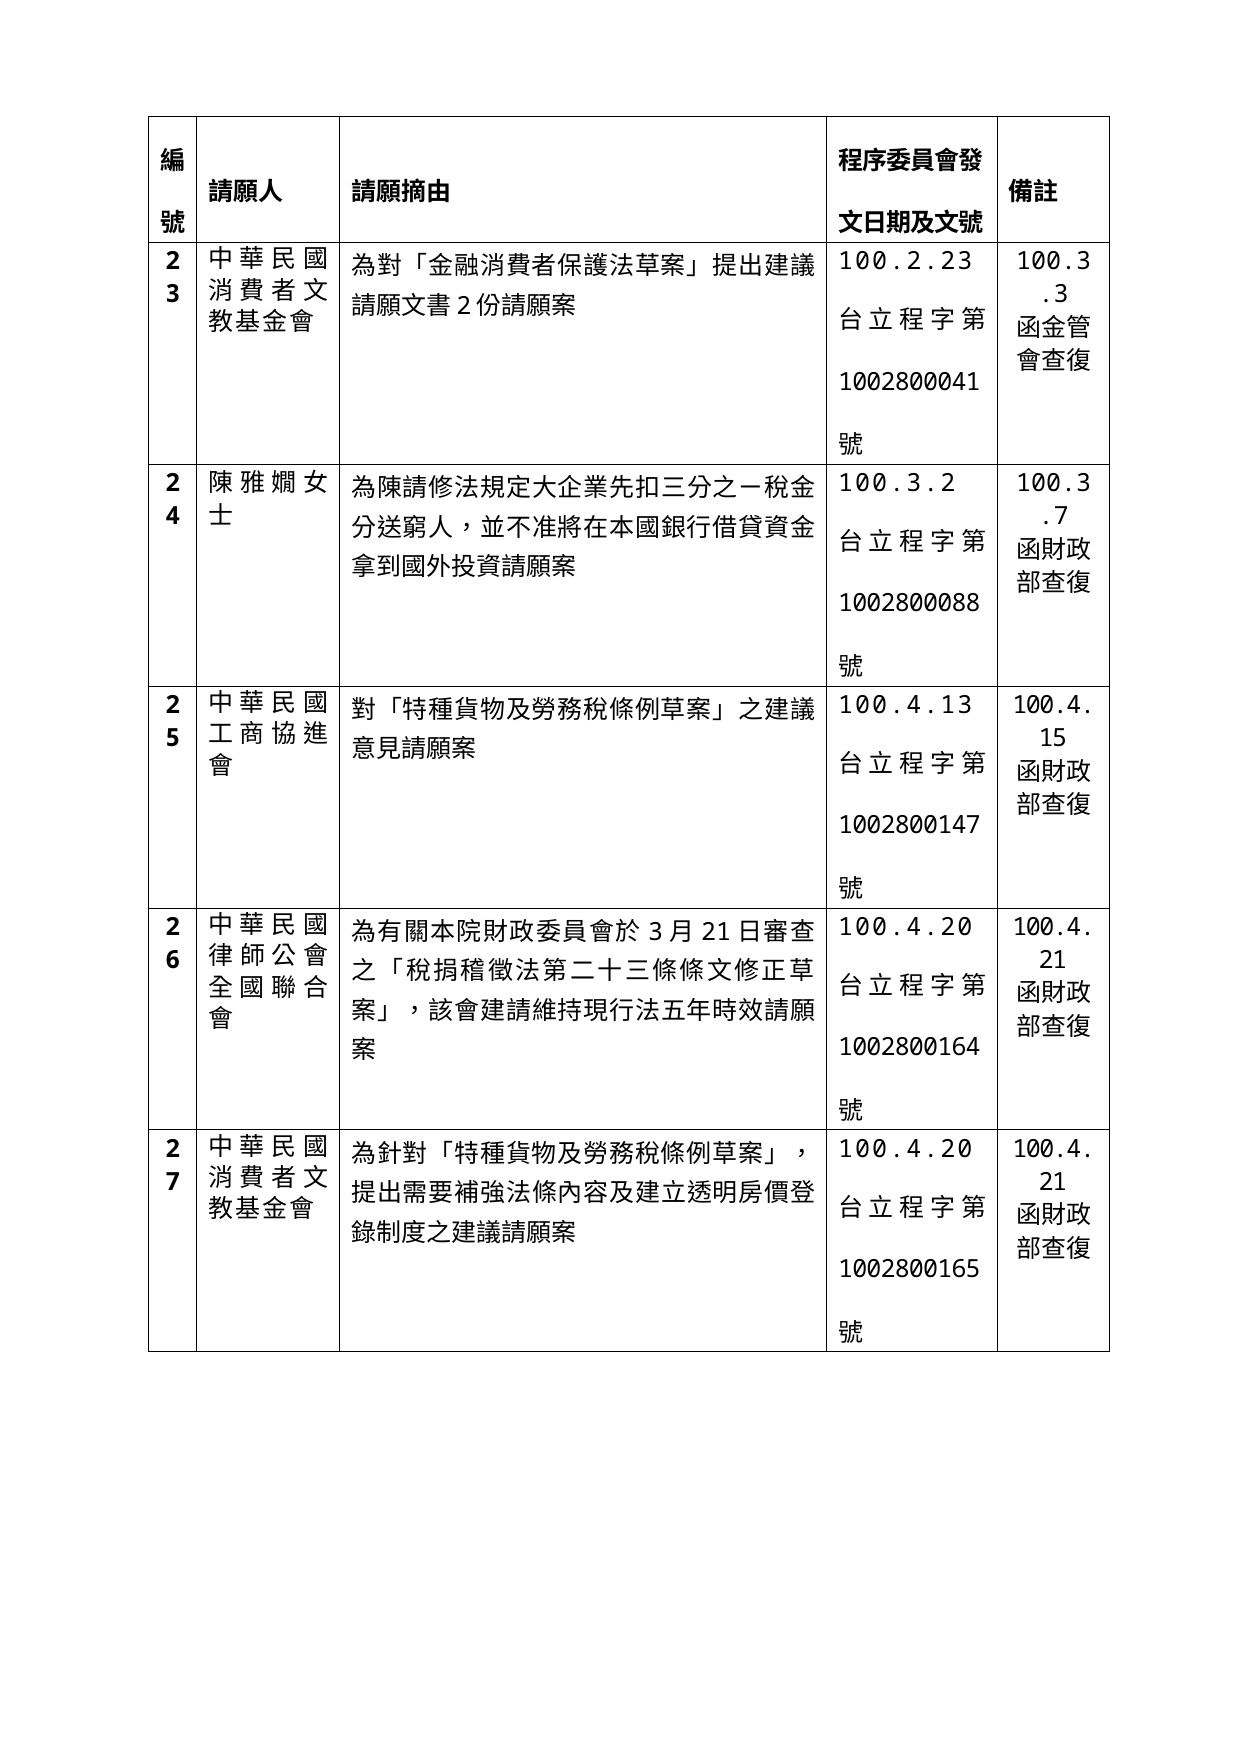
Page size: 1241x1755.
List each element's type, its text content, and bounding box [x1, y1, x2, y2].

table_cell 27 [149, 1130, 196, 1351]
table_cell 陳雅嫺女士 [197, 465, 339, 686]
table_cell 26 [149, 909, 196, 1129]
table_cell 100.4.20 台立程字第1002800165號 [827, 1130, 997, 1351]
table_header 請願人 [197, 117, 339, 242]
table_cell 100.4.21 函財政 部查復 [998, 909, 1109, 1129]
table_cell 中華民國律師公會全國聯合會 [197, 909, 339, 1129]
table_header 程序委員會發文日期及文號 [827, 117, 997, 242]
table_cell 100.4.21 函財政 部查復 [998, 1130, 1109, 1351]
table_cell 100.4.20 台立程字第1002800164號 [827, 909, 997, 1129]
table_cell 為針對「特種貨物及勞務稅條例草案」，提出需要補強法條內容及建立透明房價登錄制度之建議請願案 [340, 1130, 826, 1351]
table_cell 為對「金融消費者保護法草案」提出建議請願文書2份請願案 [340, 243, 826, 464]
table_cell 100.3.7 函財政 部查復 [998, 465, 1109, 686]
table_cell 100.4.15 函財政 部查復 [998, 687, 1109, 907]
table_cell 為陳請修法規定大企業先扣三分之ㄧ稅金分送窮人，並不准將在本國銀行借貸資金拿到國外投資請願案 [340, 465, 826, 686]
table_cell 100.4.13 台立程字第1002800147號 [827, 687, 997, 907]
table_cell 100.3.2 台立程字第1002800088號 [827, 465, 997, 686]
table_header 編號 [149, 117, 196, 242]
table_cell 100.3.3 函金管 會查復 [998, 243, 1109, 464]
table_cell 對「特種貨物及勞務稅條例草案」之建議意見請願案 [340, 687, 826, 907]
table_header 備註 [998, 117, 1109, 242]
table_header 請願摘由 [340, 117, 826, 242]
table_cell 100.2.23 台立程字第1002800041號 [827, 243, 997, 464]
table_cell 為有關本院財政委員會於3月21日審查之「稅捐稽徵法第二十三條條文修正草案」，該會建請維持現行法五年時效請願案 [340, 909, 826, 1129]
table_cell 23 [149, 243, 196, 464]
table_cell 25 [149, 687, 196, 907]
table_cell 中華民國工商協進會 [197, 687, 339, 907]
table_cell 24 [149, 465, 196, 686]
table_cell 中華民國消費者文教基金會 [197, 1130, 339, 1351]
table_cell 中華民國消費者文教基金會 [197, 243, 339, 464]
